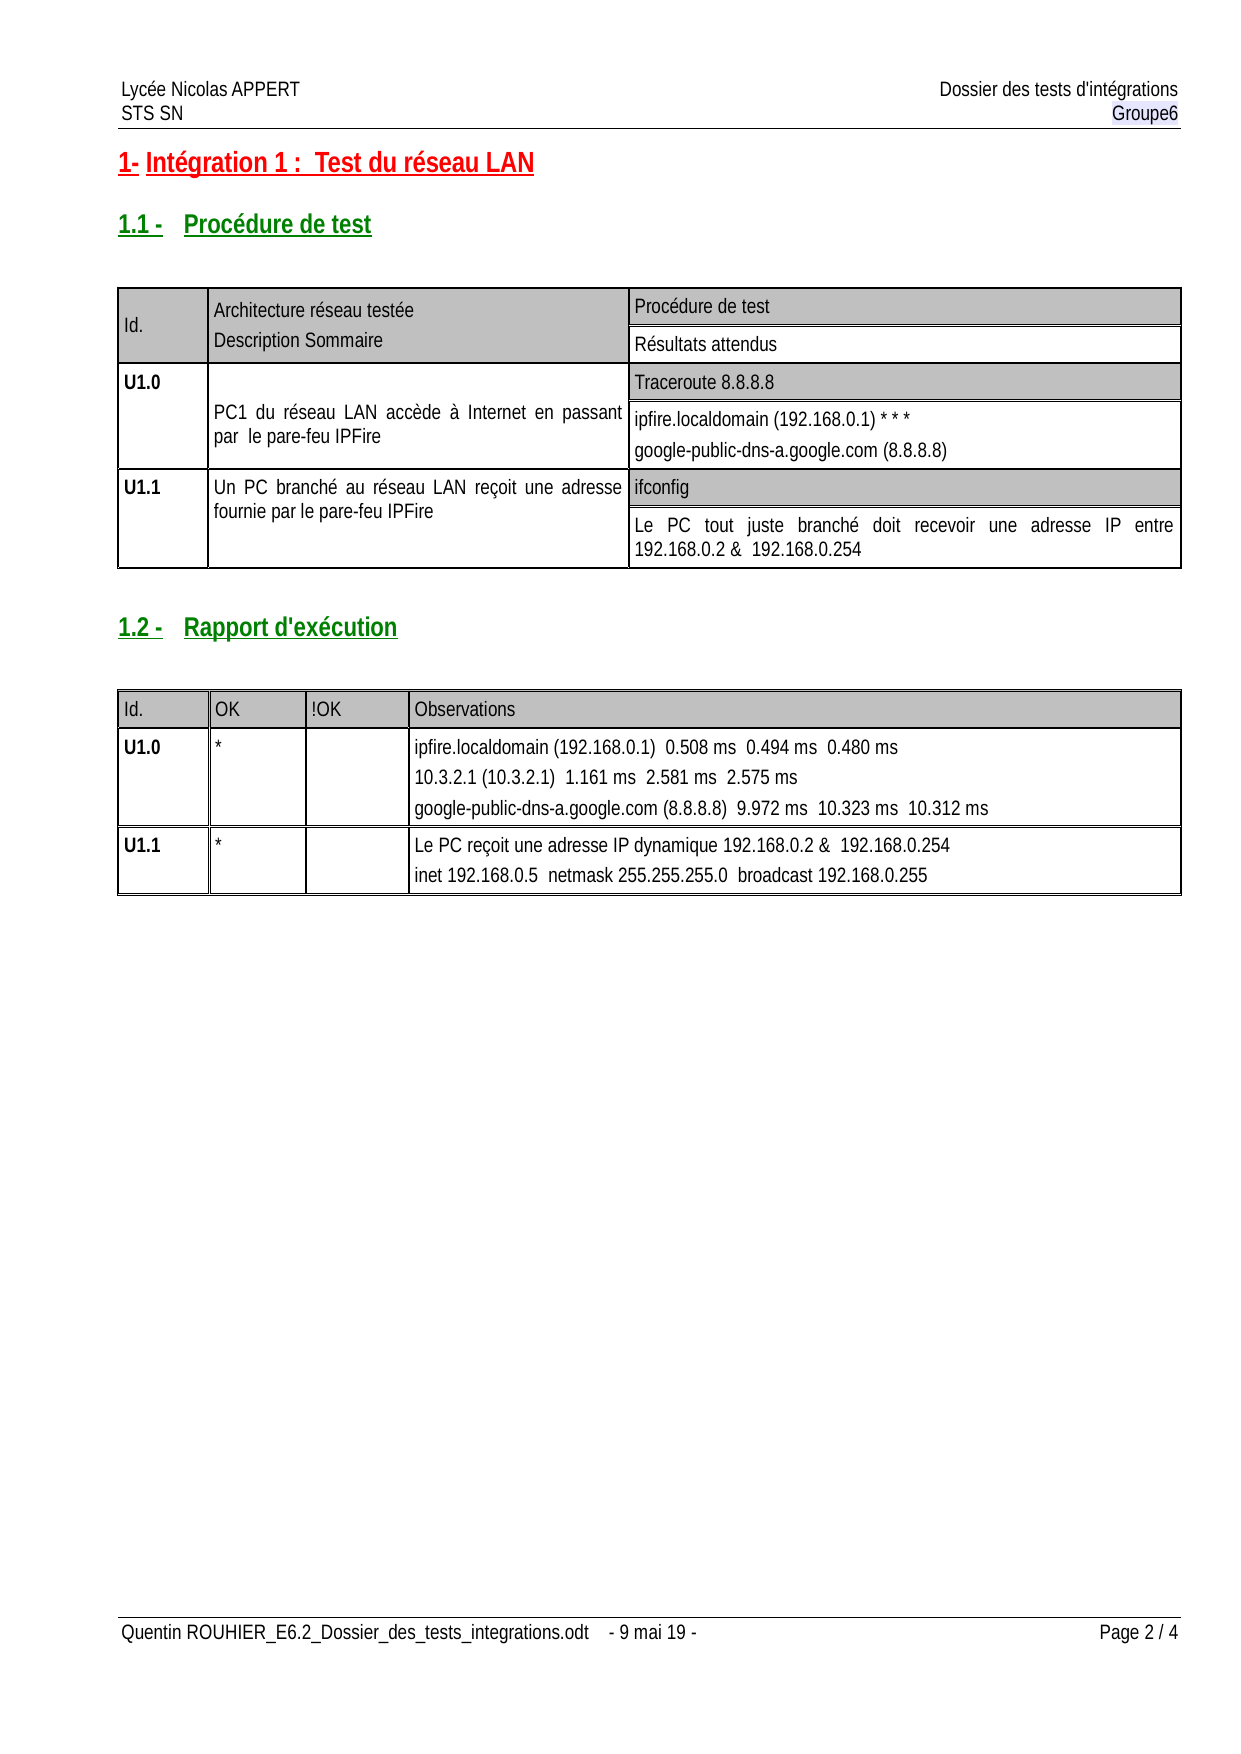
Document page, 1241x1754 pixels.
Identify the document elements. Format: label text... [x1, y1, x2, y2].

table_header Traceroute 8.8.8.8 [630, 364, 1180, 399]
table_header Procédure de test [630, 289, 1180, 324]
table_cell * [211, 828, 305, 893]
subtitle Procédure de test [118, 208, 1181, 239]
table_cell Le PC reçoit une adresse IP dynamique 192.168.0.2 & 192.168.0.254 inet 192.168.0.5 netmask 255.255.255.0 broadcast 192.168.0.255 [410, 828, 1180, 893]
table_cell [307, 729, 408, 825]
table_cell [307, 828, 408, 893]
table_header ifconfig [630, 470, 1180, 505]
table_cell PC1 du réseau LAN accède à Internet en passant par le pare-feu IPFire [209, 364, 628, 467]
table_header !OK [307, 692, 408, 727]
table_header Architecture réseau testée Description Sommaire [209, 289, 628, 362]
table_cell U1.0 [119, 729, 208, 825]
table_header Observations [410, 692, 1180, 727]
table_header OK [211, 692, 305, 727]
table_header Id. [119, 692, 208, 727]
table_cell U1.1 [119, 828, 208, 893]
table_cell U1.0 [119, 364, 207, 467]
subtitle Rapport d'exécution [118, 610, 1181, 641]
table_header Id. [119, 289, 207, 362]
subtitle 1- Intégration 1 : Test du réseau LAN [118, 145, 1181, 178]
table_cell ipfire.localdomain (192.168.0.1) * * * google-public-dns-a.google.com (8.8.8.8) [630, 402, 1180, 467]
table_cell * [211, 729, 305, 825]
table_cell Résultats attendus [630, 327, 1180, 362]
table_cell Un PC branché au réseau LAN reçoit une adresse fournie par le pare-feu IPFire [209, 470, 628, 567]
table_cell ipfire.localdomain (192.168.0.1) 0.508 ms 0.494 ms 0.480 ms 10.3.2.1 (10.3.2.1) 1.161 ms 2.581 ms 2.575 ms google-public-dns-a.google.com (8.8.8.8) 9.972 ms 10.323 ms 10.312 ms [410, 729, 1180, 825]
table_cell U1.1 [119, 470, 207, 567]
table_cell Le PC tout juste branché doit recevoir une adresse IP entre 192.168.0.2 & 192.168.0.254 [630, 508, 1180, 567]
